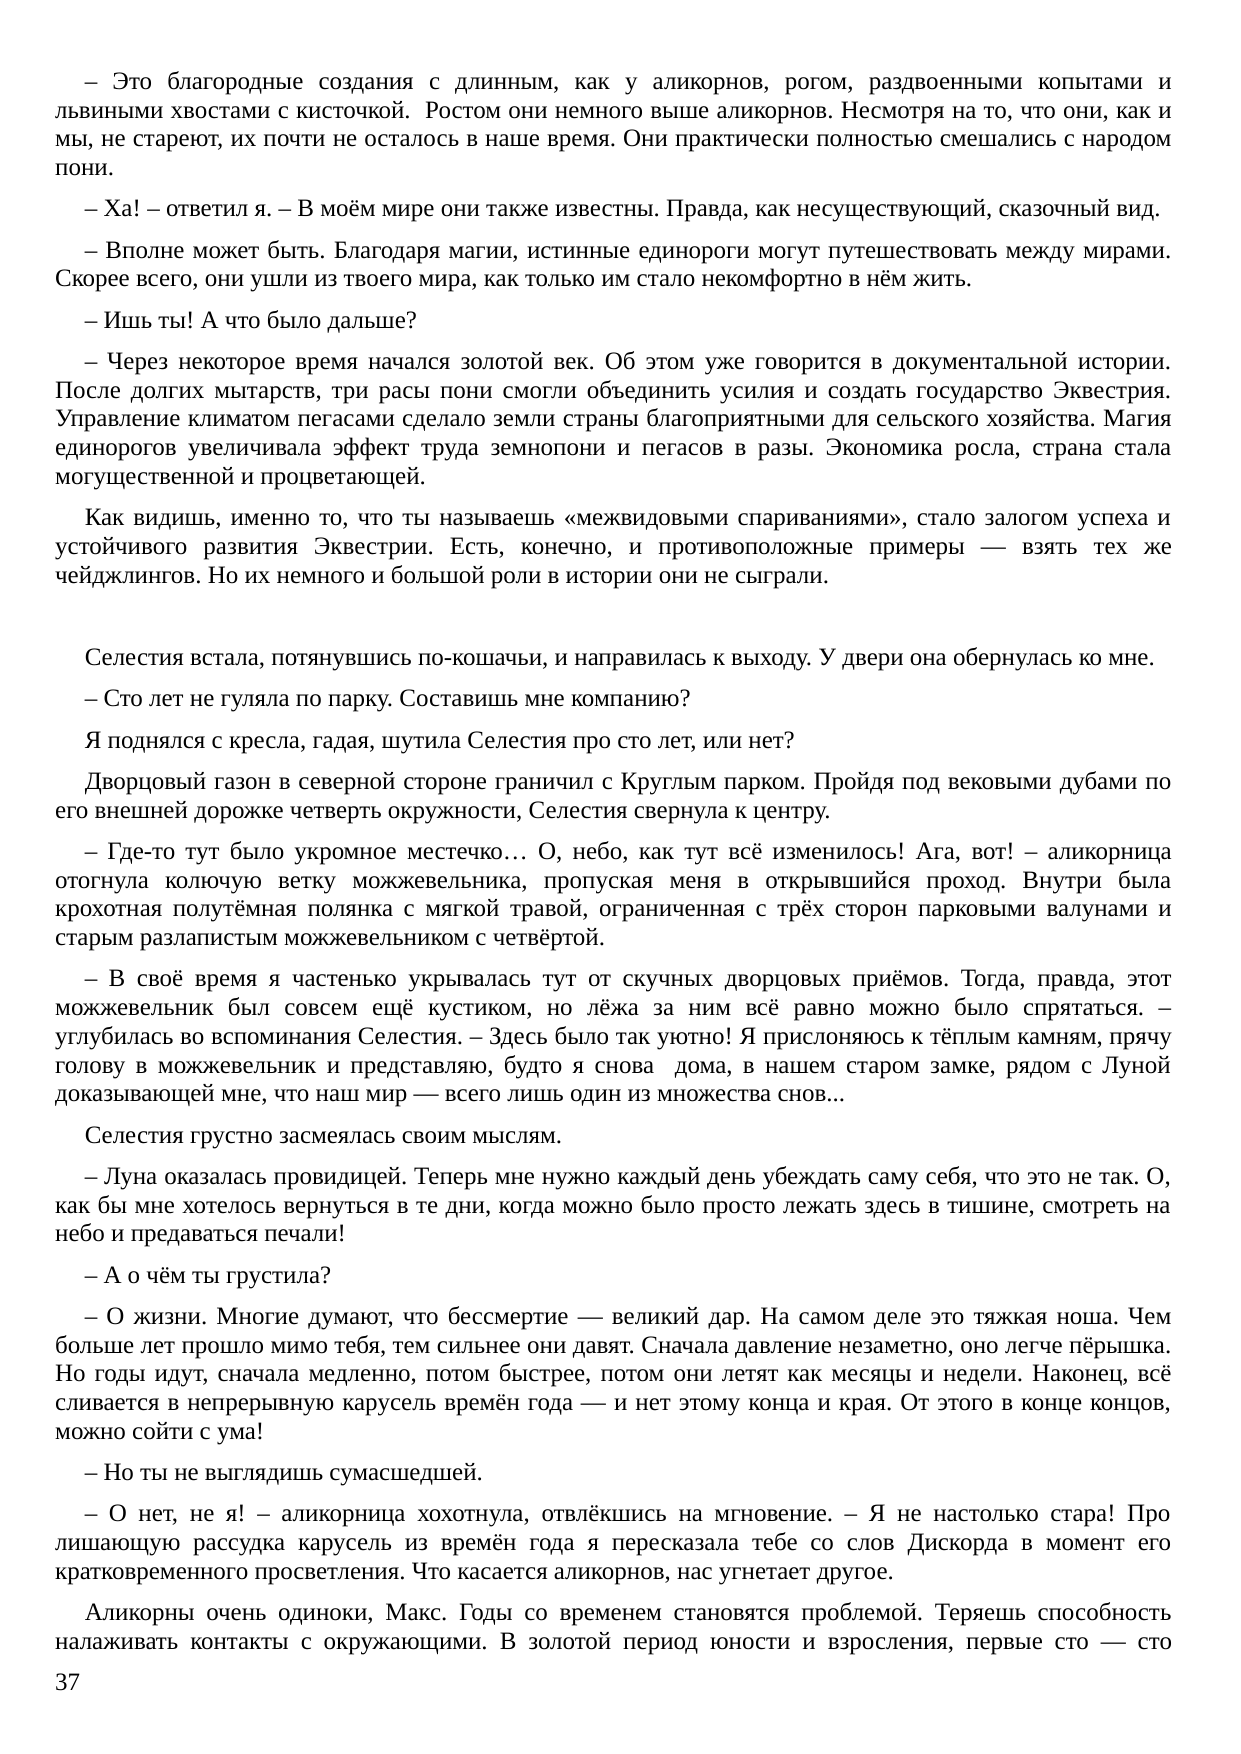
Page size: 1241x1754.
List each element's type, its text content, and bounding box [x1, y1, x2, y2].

text Я поднялся с кресла, гадая, шутила Селестия про сто лет, или нет? [55, 725, 1173, 753]
text Селестия встала, потянувшись по-кошачьи, и направилась к выходу. У двери она обернулась ко мне. [55, 642, 1173, 671]
text – Где-то тут было укромное местечко… О, небо, как тут всё изменилось! Ага, вот! – аликорница отогнула колючую ветку можжевельника, пропуская меня в открывшийся проход. Внутри была крохотная полутёмная полянка с мягкой травой, ограниченная с трёх сторон парковыми валунами и старым разлапистым можжевельником с четвёртой. [55, 836, 1173, 951]
text – Это благородные создания с длинным, как у аликорнов, рогом, раздвоенными копытами и львиными хвостами с кисточкой. Ростом они немного выше аликорнов. Несмотря на то, что они, как и мы, не стареют, их почти не осталось в наше время. Они практически полностью смешались с народом пони. [55, 66, 1173, 181]
text Дворцовый газон в северной стороне граничил с Круглым парком. Пройдя под вековыми дубами по его внешней дорожке четверть окружности, Селестия свернула к центру. [55, 766, 1173, 823]
text – А о чём ты грустила? [55, 1260, 1173, 1288]
text – О жизни. Многие думают, что бессмертие — великий дар. На самом деле это тяжкая ноша. Чем больше лет прошло мимо тебя, тем сильнее они давят. Сначала давление незаметно, оно легче пёрышка. Но годы идут, сначала медленно, потом быстрее, потом они летят как месяцы и недели. Наконец, всё сливается в непрерывную карусель времён года — и нет этому конца и края. От этого в конце концов, можно сойти с ума! [55, 1301, 1173, 1445]
text – Ха! – ответил я. – В моём мире они также известны. Правда, как несуществующий, сказочный вид. [55, 193, 1173, 222]
text – В своё время я частенько укрывалась тут от скучных дворцовых приёмов. Тогда, правда, этот можжевельник был совсем ещё кустиком, но лёжа за ним всё равно можно было спрятаться. – углубилась во вспоминания Селестия. – Здесь было так уютно! Я прислоняюсь к тёплым камням, прячу голову в можжевельник и представляю, будто я снова дома, в нашем старом замке, рядом с Луной доказывающей мне, что наш мир — всего лишь один из множества снов... [55, 963, 1173, 1107]
text Как видишь, именно то, что ты называешь «межвидовыми спариваниями», стало залогом успеха и устойчивого развития Эквестрии. Есть, конечно, и противоположные примеры — взять тех же чейджлингов. Но их немного и большой роли в истории они не сыграли. [55, 502, 1173, 588]
text – Ишь ты! А что было дальше? [55, 305, 1173, 333]
text – Луна оказалась провидицей. Теперь мне нужно каждый день убеждать саму себя, что это не так. О, как бы мне хотелось вернуться в те дни, когда можно было просто лежать здесь в тишине, смотреть на небо и предаваться печали! [55, 1161, 1173, 1247]
text – Через некоторое время начался золотой век. Об этом уже говорится в документальной истории. После долгих мытарств, три расы пони смогли объединить усилия и создать государство Эквестрия. Управление климатом пегасами сделало земли страны благоприятными для сельского хозяйства. Магия единорогов увеличивала эффект труда земнопони и пегасов в разы. Экономика росла, страна стала могущественной и процветающей. [55, 346, 1173, 490]
text Аликорны очень одиноки, Макс. Годы со временем становятся проблемой. Теряешь способность налаживать контакты с окружающими. В золотой период юности и взросления, первые сто — сто [55, 1597, 1173, 1655]
text – Вполне может быть. Благодаря магии, истинные единороги могут путешествовать между мирами. Скорее всего, они ушли из твоего мира, как только им стало некомфортно в нём жить. [55, 235, 1173, 292]
text – О нет, не я! – аликорница хохотнула, отвлёкшись на мгновение. – Я не настолько стара! Про лишающую рассудка карусель из времён года я пересказала тебе со слов Дискорда в момент его кратковременного просветления. Что касается аликорнов, нас угнетает другое. [55, 1498, 1173, 1585]
text – Сто лет не гуляла по парку. Составишь мне компанию? [55, 683, 1173, 712]
text Селестия грустно засмеялась своим мыслям. [55, 1120, 1173, 1148]
text – Но ты не выглядишь сумасшедшей. [55, 1457, 1173, 1486]
